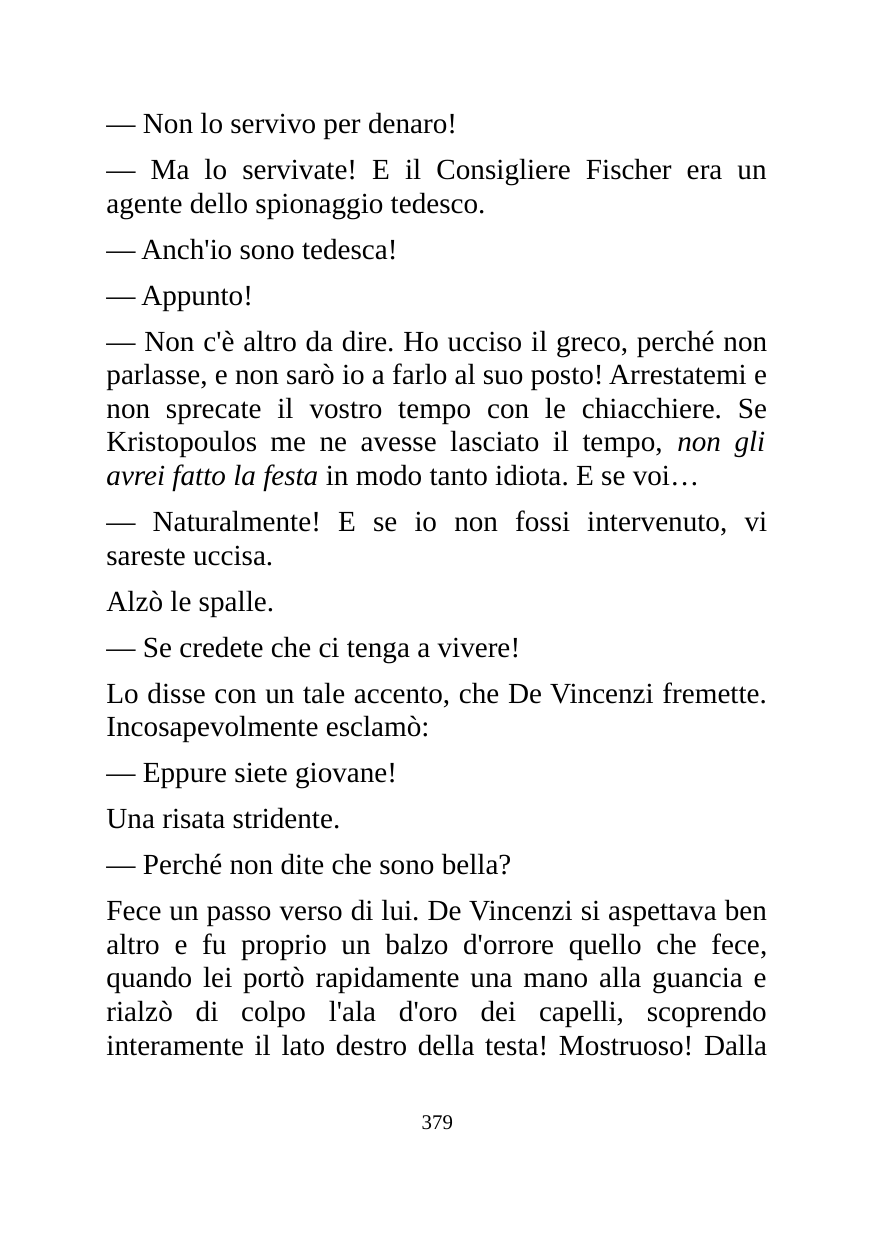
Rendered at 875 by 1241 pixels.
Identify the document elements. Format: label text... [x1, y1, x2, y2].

text — Non lo servivo per denaro! [106, 106, 768, 140]
text — Se credete che ci tenga a vivere! [106, 630, 768, 663]
text Una risata stridente. [106, 801, 768, 835]
text Alzò le spalle. [106, 584, 768, 617]
text — Perché non dite che sono bella? [106, 847, 768, 881]
text — Appunto! [106, 278, 768, 311]
text — Naturalmente! E se io non fossi intervenuto, vi sareste uccisa. [106, 504, 768, 571]
text — Eppure siete giovane! [106, 755, 768, 789]
text — Non c'è altro da dire. Ho ucciso il greco, perché non parlasse, e non sarò io a farlo al suo posto! Arrestatemi e non sprecate il vostro tempo con le chiacchiere. Se Kristopoulos me ne avesse lasciato il tempo, non gli avrei fatto la festa in modo tanto idiota. E se voi… [106, 324, 768, 492]
text — Anch'io sono tedesca! [106, 232, 768, 265]
text Fece un passo verso di lui. De Vincenzi si aspettava ben altro e fu proprio un balzo d'orrore quello che fece, quando lei portò rapidamente una mano alla guancia e rialzò di colpo l'ala d'oro dei capelli, scoprendo interamente il lato destro della testa! Mostruoso! Dalla [106, 893, 768, 1061]
text — Ma lo servivate! E il Consigliere Fischer era un agente dello spionaggio tedesco. [106, 152, 768, 219]
text Lo disse con un tale accento, che De Vincenzi fremette. Incosapevolmente esclamò: [106, 676, 768, 743]
